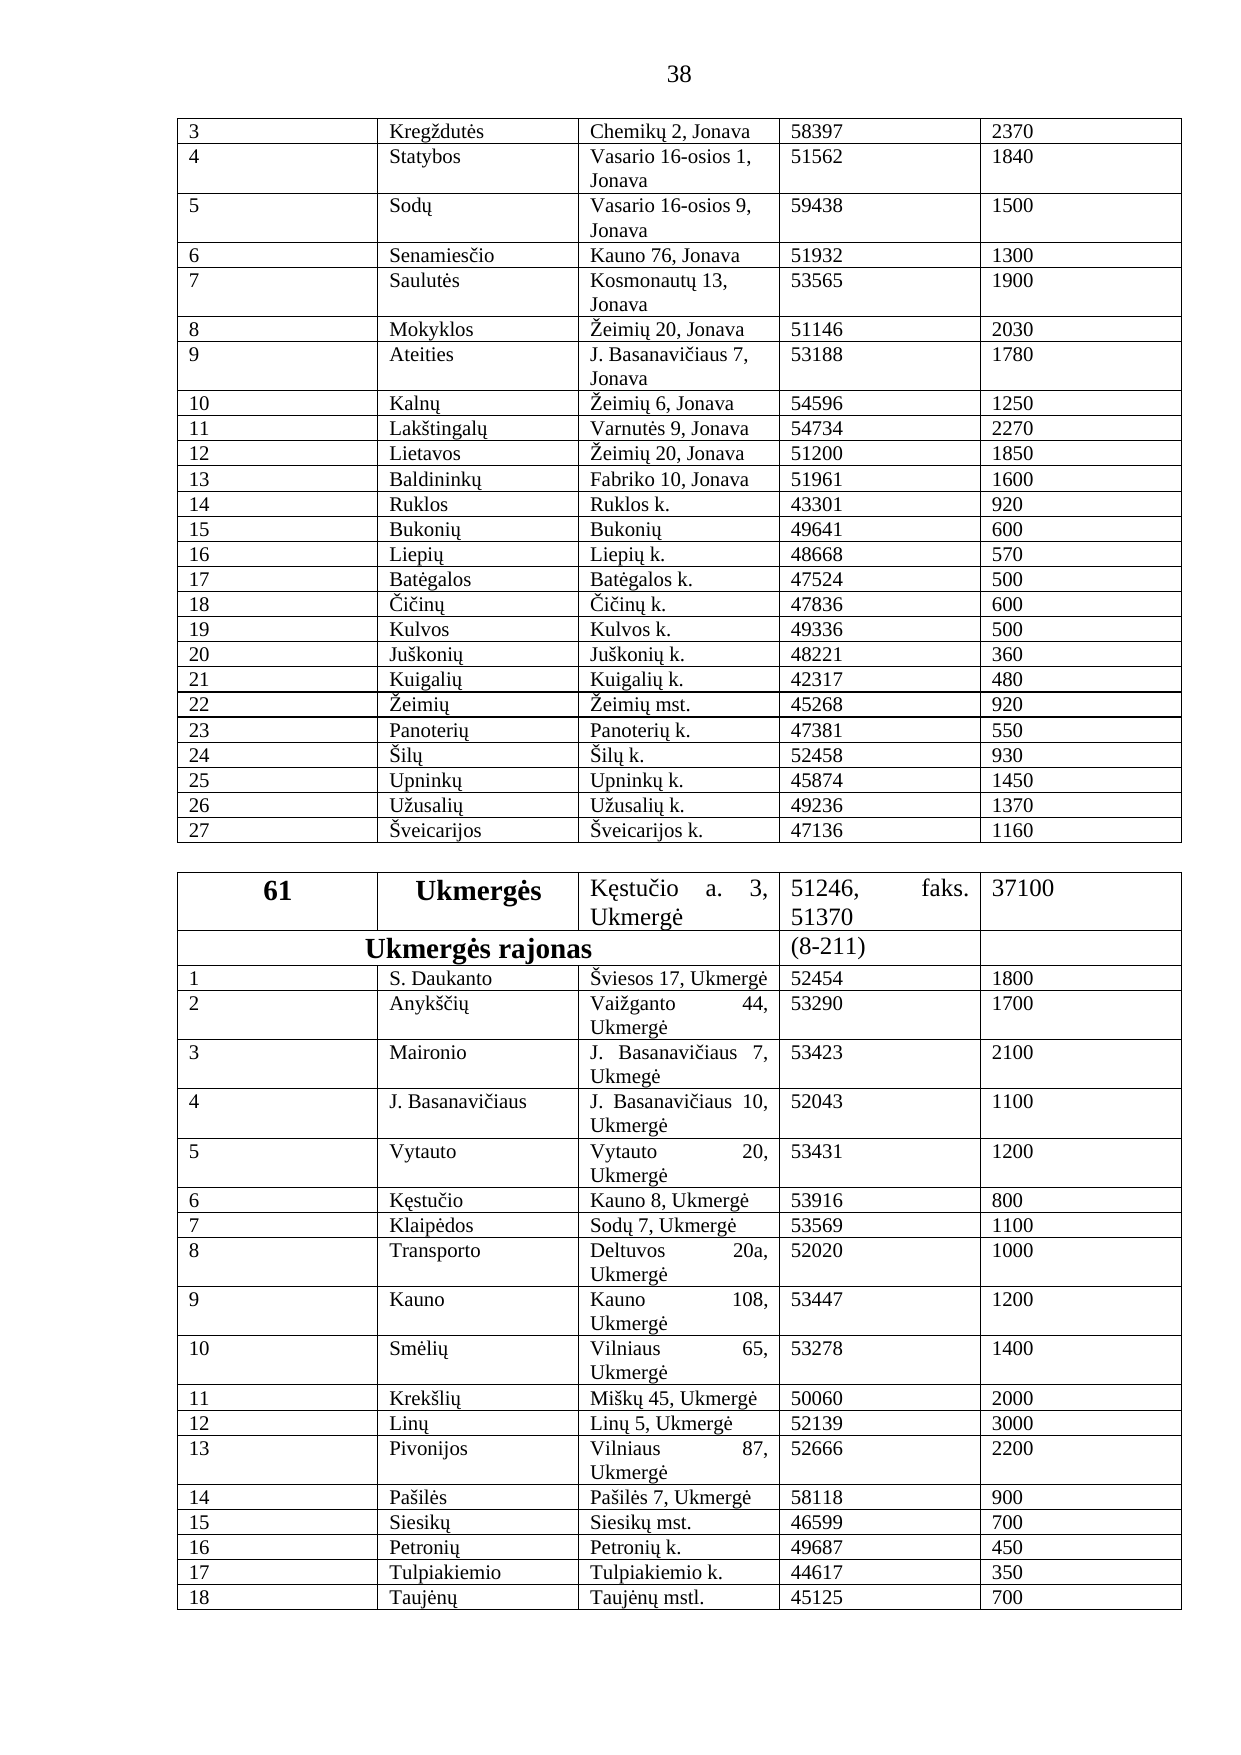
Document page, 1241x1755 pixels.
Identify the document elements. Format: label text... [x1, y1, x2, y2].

table_cell 16 [178, 1535, 377, 1559]
table_cell Baldininkų [378, 466, 578, 491]
table_cell Žeimių 20, Jonava [579, 317, 779, 341]
table_cell 1850 [981, 441, 1181, 465]
table_cell Ateities [378, 342, 578, 390]
table_cell 52020 [780, 1238, 980, 1286]
table_cell Liepių k. [579, 542, 779, 566]
table_cell Bukonių [579, 517, 779, 541]
table_cell Čičinų [378, 592, 578, 616]
table_cell 17 [178, 1560, 377, 1584]
table_cell 48221 [780, 642, 980, 666]
table_cell 1600 [981, 466, 1181, 491]
table_cell Kauno 8, Ukmergė [579, 1188, 779, 1212]
table_cell 13 [178, 1436, 377, 1484]
table_cell 51562 [780, 144, 980, 192]
table_header 37100 [981, 873, 1181, 930]
table_cell Šilų k. [579, 743, 779, 767]
table_cell 1370 [981, 793, 1181, 817]
table_cell 600 [981, 592, 1181, 616]
table_cell Panoterių [378, 718, 578, 742]
table_cell Taujėnų [378, 1585, 578, 1609]
table_header Kęstučio a. 3, Ukmergė [579, 873, 779, 930]
table_cell Klaipėdos [378, 1213, 578, 1237]
table_cell Tulpiakiemio k. [579, 1560, 779, 1584]
table_cell 3 [178, 1040, 377, 1088]
table_cell Kuigalių k. [579, 667, 779, 691]
table_cell 2030 [981, 317, 1181, 341]
table_cell Pašilės [378, 1485, 578, 1509]
table_cell 2200 [981, 1436, 1181, 1484]
table_cell 600 [981, 517, 1181, 541]
table_cell 51932 [780, 243, 980, 267]
table_cell Chemikų 2, Jonava [579, 119, 779, 143]
table_cell 9 [178, 342, 377, 390]
table_cell 18 [178, 1585, 377, 1609]
table_cell 25 [178, 768, 377, 792]
table_cell Šviesos 17, Ukmergė [579, 966, 779, 990]
table_cell Bukonių [378, 517, 578, 541]
table_cell [981, 931, 1181, 965]
table_cell Kregždutės [378, 119, 578, 143]
table_cell 45125 [780, 1585, 980, 1609]
table_cell 1840 [981, 144, 1181, 192]
table_cell 480 [981, 667, 1181, 691]
table_cell Linų [378, 1411, 578, 1434]
table_cell Kauno 76, Jonava [579, 243, 779, 267]
table_cell 2100 [981, 1040, 1181, 1088]
table_cell 45874 [780, 768, 980, 792]
table_cell Linų 5, Ukmergė [579, 1411, 779, 1434]
table_cell Žeimių [378, 693, 578, 716]
table_cell 54734 [780, 416, 980, 440]
table_cell 49687 [780, 1535, 980, 1559]
table_cell 12 [178, 1411, 377, 1434]
table_cell 16 [178, 542, 377, 566]
table_cell 1160 [981, 818, 1181, 842]
table_cell 19 [178, 617, 377, 641]
table_cell 53569 [780, 1213, 980, 1237]
table_cell Kauno 108, Ukmergė [579, 1287, 779, 1335]
table_cell 4 [178, 1089, 377, 1137]
table_cell Žeimių mst. [579, 693, 779, 716]
table_header Ukmergės [378, 873, 578, 930]
table_cell 360 [981, 642, 1181, 666]
table_cell 1200 [981, 1287, 1181, 1335]
table_cell 14 [178, 1485, 377, 1509]
table_cell 1200 [981, 1139, 1181, 1187]
table_cell 49641 [780, 517, 980, 541]
table_cell 20 [178, 642, 377, 666]
table_cell 3 [178, 119, 377, 143]
table_cell 53278 [780, 1336, 980, 1384]
table_cell 930 [981, 743, 1181, 767]
table_cell 58397 [780, 119, 980, 143]
table_cell 24 [178, 743, 377, 767]
table_cell 18 [178, 592, 377, 616]
table_cell Vasario 16-osios 1, Jonava [579, 144, 779, 192]
table_cell 450 [981, 1535, 1181, 1559]
table_cell Transporto [378, 1238, 578, 1286]
table_cell Krekšlių [378, 1385, 578, 1409]
table_header 51246, faks. 51370 [780, 873, 980, 930]
table_cell 1400 [981, 1336, 1181, 1384]
table_cell 920 [981, 693, 1181, 716]
table_cell 47136 [780, 818, 980, 842]
table_cell 2370 [981, 119, 1181, 143]
table_cell Vilniaus 87, Ukmergė [579, 1436, 779, 1484]
table_cell 7 [178, 268, 377, 316]
table_cell 53431 [780, 1139, 980, 1187]
table_cell Pašilės 7, Ukmergė [579, 1485, 779, 1509]
table_cell Vaižganto 44, Ukmergė [579, 991, 779, 1039]
table_cell 52458 [780, 743, 980, 767]
table_cell Vasario 16-osios 9, Jonava [579, 194, 779, 242]
table_cell 9 [178, 1287, 377, 1335]
table_cell 47524 [780, 567, 980, 591]
table_cell 13 [178, 466, 377, 491]
table_cell Taujėnų mstl. [579, 1585, 779, 1609]
table_cell 2000 [981, 1385, 1181, 1409]
table_cell 1100 [981, 1089, 1181, 1137]
table_cell 6 [178, 243, 377, 267]
table_cell Ukmergės rajonas [178, 931, 779, 965]
table_cell Žeimių 6, Jonava [579, 391, 779, 415]
table_cell 570 [981, 542, 1181, 566]
table_cell 1250 [981, 391, 1181, 415]
table_cell Kalnų [378, 391, 578, 415]
table_cell Juškonių k. [579, 642, 779, 666]
table_cell 49236 [780, 793, 980, 817]
table_cell Sodų [378, 194, 578, 242]
table_cell 53423 [780, 1040, 980, 1088]
table_cell J. Basanavičiaus [378, 1089, 578, 1137]
table_cell Smėlių [378, 1336, 578, 1384]
table_cell Sodų 7, Ukmergė [579, 1213, 779, 1237]
table_cell 4 [178, 144, 377, 192]
table_cell Batėgalos k. [579, 567, 779, 591]
table_cell Saulutės [378, 268, 578, 316]
table_cell Senamiesčio [378, 243, 578, 267]
table_cell 53188 [780, 342, 980, 390]
table_cell 900 [981, 1485, 1181, 1509]
table_cell Kulvos k. [579, 617, 779, 641]
table_cell Upninkų k. [579, 768, 779, 792]
table_cell 2 [178, 991, 377, 1039]
table_cell Fabriko 10, Jonava [579, 466, 779, 491]
table_cell 46599 [780, 1510, 980, 1534]
table_cell 58118 [780, 1485, 980, 1509]
table_cell Lietavos [378, 441, 578, 465]
table_cell Petronių k. [579, 1535, 779, 1559]
table_cell 6 [178, 1188, 377, 1212]
table_cell 15 [178, 517, 377, 541]
table_cell 23 [178, 718, 377, 742]
table_cell 1450 [981, 768, 1181, 792]
table_cell 2270 [981, 416, 1181, 440]
table_cell 1100 [981, 1213, 1181, 1237]
table_cell 550 [981, 718, 1181, 742]
table_cell 800 [981, 1188, 1181, 1212]
table_cell 21 [178, 667, 377, 691]
table_cell Žeimių 20, Jonava [579, 441, 779, 465]
table_cell 8 [178, 1238, 377, 1286]
table_cell Ruklos k. [579, 492, 779, 516]
table_cell 51146 [780, 317, 980, 341]
table_cell 27 [178, 818, 377, 842]
table_cell 1700 [981, 991, 1181, 1039]
table_cell Liepių [378, 542, 578, 566]
table_cell 1300 [981, 243, 1181, 267]
table_cell 51200 [780, 441, 980, 465]
table_cell Tulpiakiemio [378, 1560, 578, 1584]
table_cell 5 [178, 194, 377, 242]
table_cell 1500 [981, 194, 1181, 242]
table_cell Vilniaus 65, Ukmergė [579, 1336, 779, 1384]
table_cell 47836 [780, 592, 980, 616]
table_cell 45268 [780, 693, 980, 716]
table_cell 10 [178, 1336, 377, 1384]
table_cell 1900 [981, 268, 1181, 316]
table_cell 1780 [981, 342, 1181, 390]
table_cell 500 [981, 617, 1181, 641]
table_cell 17 [178, 567, 377, 591]
table_cell Lakštingalų [378, 416, 578, 440]
table_cell J. Basanavičiaus 7, Jonava [579, 342, 779, 390]
table_cell 14 [178, 492, 377, 516]
table_cell Kuigalių [378, 667, 578, 691]
table_cell 1 [178, 966, 377, 990]
table_cell Užusalių k. [579, 793, 779, 817]
table_cell Panoterių k. [579, 718, 779, 742]
table_cell 44617 [780, 1560, 980, 1584]
table_cell Mokyklos [378, 317, 578, 341]
table_cell Vytauto 20, Ukmergė [579, 1139, 779, 1187]
table_cell 7 [178, 1213, 377, 1237]
table_cell Čičinų k. [579, 592, 779, 616]
table_cell 54596 [780, 391, 980, 415]
table_cell 11 [178, 416, 377, 440]
table_cell 50060 [780, 1385, 980, 1409]
table_cell 350 [981, 1560, 1181, 1584]
table_cell Užusalių [378, 793, 578, 817]
table_cell Šveicarijos k. [579, 818, 779, 842]
table_cell Ruklos [378, 492, 578, 516]
table_cell Varnutės 9, Jonava [579, 416, 779, 440]
table_cell Juškonių [378, 642, 578, 666]
table_cell 11 [178, 1385, 377, 1409]
table_cell 52666 [780, 1436, 980, 1484]
table_cell 51961 [780, 466, 980, 491]
table_cell Kęstučio [378, 1188, 578, 1212]
table_cell 59438 [780, 194, 980, 242]
table_cell 15 [178, 1510, 377, 1534]
table_cell Vytauto [378, 1139, 578, 1187]
table_header 61 [178, 873, 377, 930]
table_cell 53290 [780, 991, 980, 1039]
table_cell 48668 [780, 542, 980, 566]
table_cell 3000 [981, 1411, 1181, 1434]
table_cell S. Daukanto [378, 966, 578, 990]
table_cell 49336 [780, 617, 980, 641]
table_cell Siesikų [378, 1510, 578, 1534]
table_cell 1800 [981, 966, 1181, 990]
table_cell 52043 [780, 1089, 980, 1137]
table_cell 10 [178, 391, 377, 415]
table_cell Kauno [378, 1287, 578, 1335]
table_cell Kulvos [378, 617, 578, 641]
table_cell Miškų 45, Ukmergė [579, 1385, 779, 1409]
table_cell 500 [981, 567, 1181, 591]
table_cell 12 [178, 441, 377, 465]
table_cell Kosmonautų 13, Jonava [579, 268, 779, 316]
table_cell 53916 [780, 1188, 980, 1212]
table_cell 22 [178, 693, 377, 716]
table_cell 52454 [780, 966, 980, 990]
table_cell Upninkų [378, 768, 578, 792]
table_cell Šveicarijos [378, 818, 578, 842]
table_cell 920 [981, 492, 1181, 516]
table_cell J. Basanavičiaus 7, Ukmegė [579, 1040, 779, 1088]
table_cell 700 [981, 1510, 1181, 1534]
table_cell 5 [178, 1139, 377, 1187]
table_cell J. Basanavičiaus 10, Ukmergė [579, 1089, 779, 1137]
table_cell 53447 [780, 1287, 980, 1335]
table_cell (8-211) [780, 931, 980, 965]
table_cell Maironio [378, 1040, 578, 1088]
table_cell 700 [981, 1585, 1181, 1609]
table_cell 43301 [780, 492, 980, 516]
table_cell Batėgalos [378, 567, 578, 591]
table_cell Anykščių [378, 991, 578, 1039]
table_cell 53565 [780, 268, 980, 316]
table_cell Siesikų mst. [579, 1510, 779, 1534]
table_cell 26 [178, 793, 377, 817]
table_cell Petronių [378, 1535, 578, 1559]
table_cell 47381 [780, 718, 980, 742]
table_cell 52139 [780, 1411, 980, 1434]
table_cell 8 [178, 317, 377, 341]
table_cell 1000 [981, 1238, 1181, 1286]
table_cell Šilų [378, 743, 578, 767]
table_cell Deltuvos 20a, Ukmergė [579, 1238, 779, 1286]
table_cell Pivonijos [378, 1436, 578, 1484]
table_cell Statybos [378, 144, 578, 192]
table_cell 42317 [780, 667, 980, 691]
